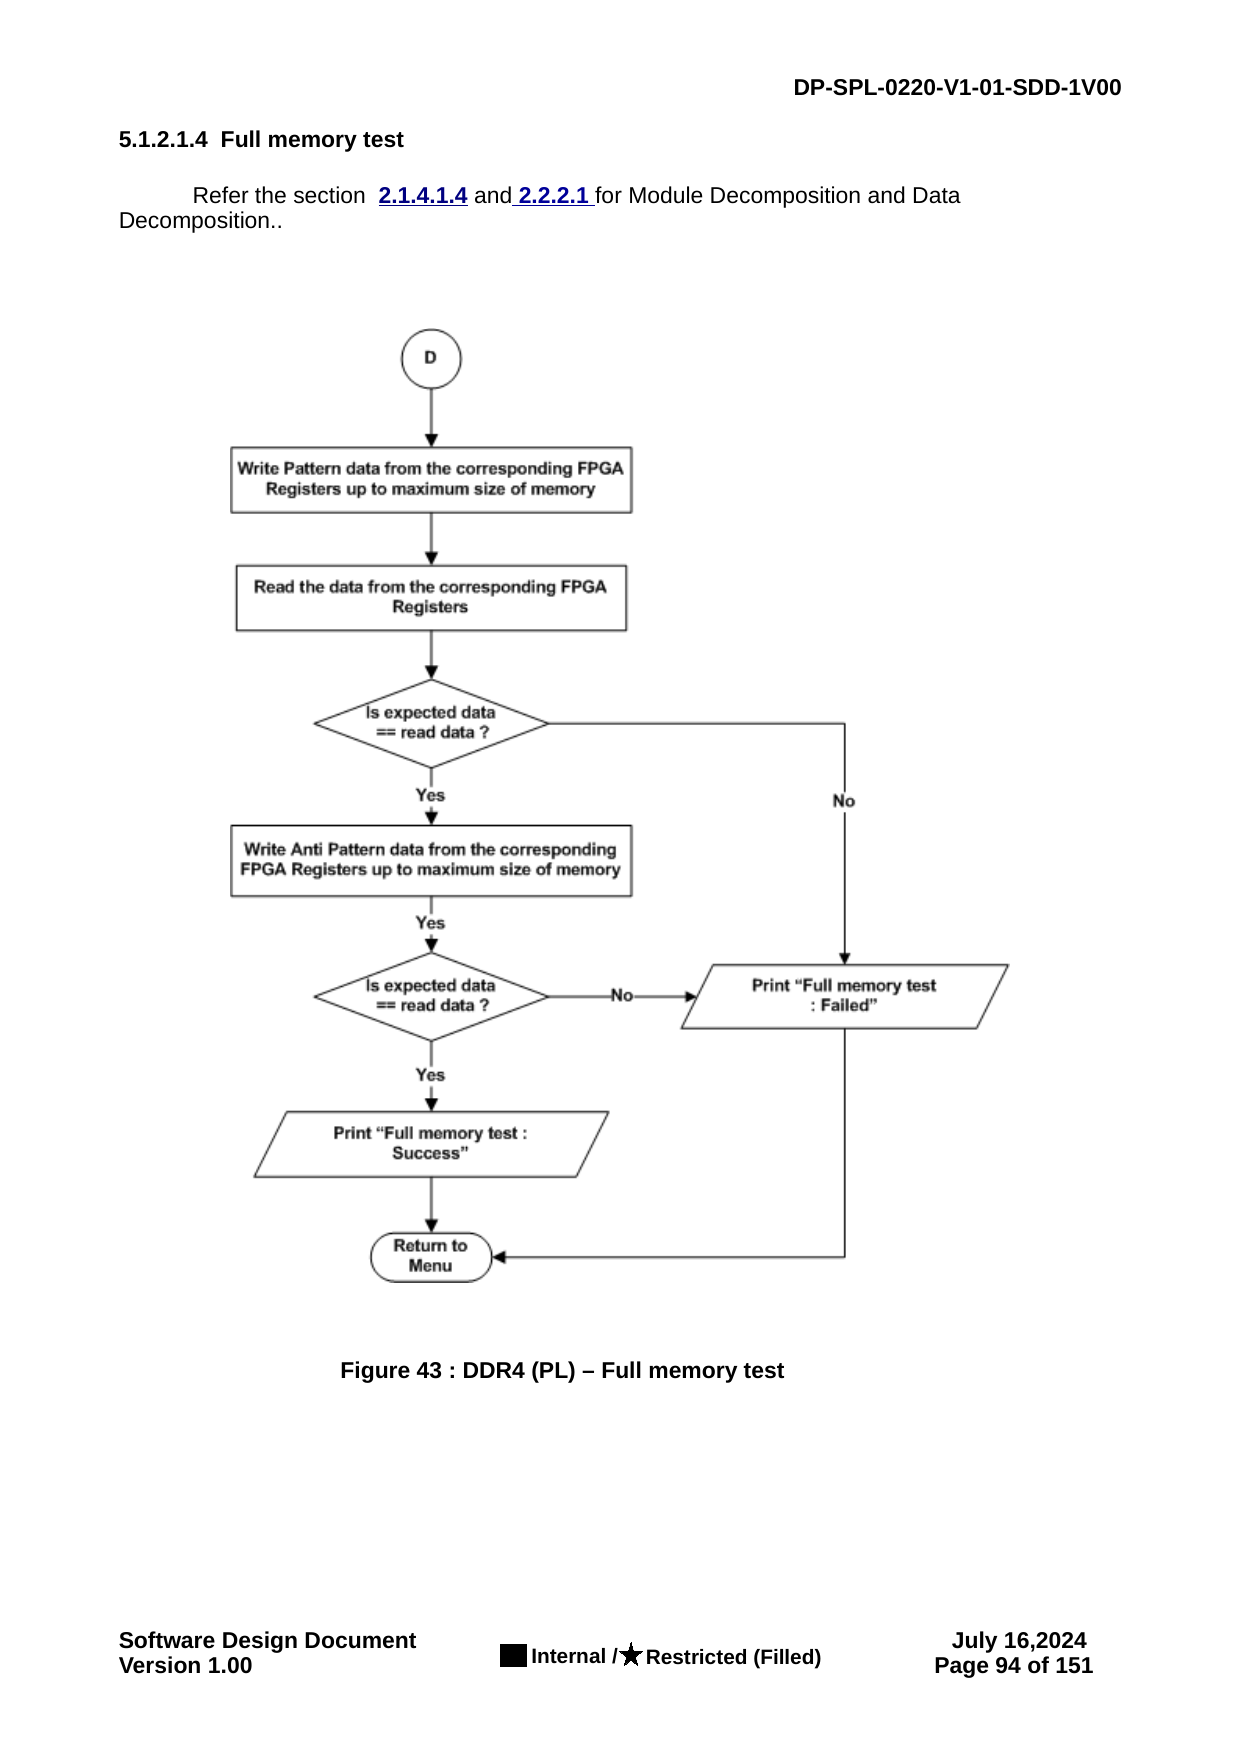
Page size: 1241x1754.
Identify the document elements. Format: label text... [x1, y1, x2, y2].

text Figure 43 : DDR4 (PL) – Full memory test [118, 1358, 1122, 1383]
text Refer the section 2.1.4.1.4 and 2.2.2.1 for Module Decomposition and Data Decomposition.. [118, 184, 1122, 234]
subtitle Full memory test [118, 129, 1122, 152]
picture [230, 328, 1010, 1283]
